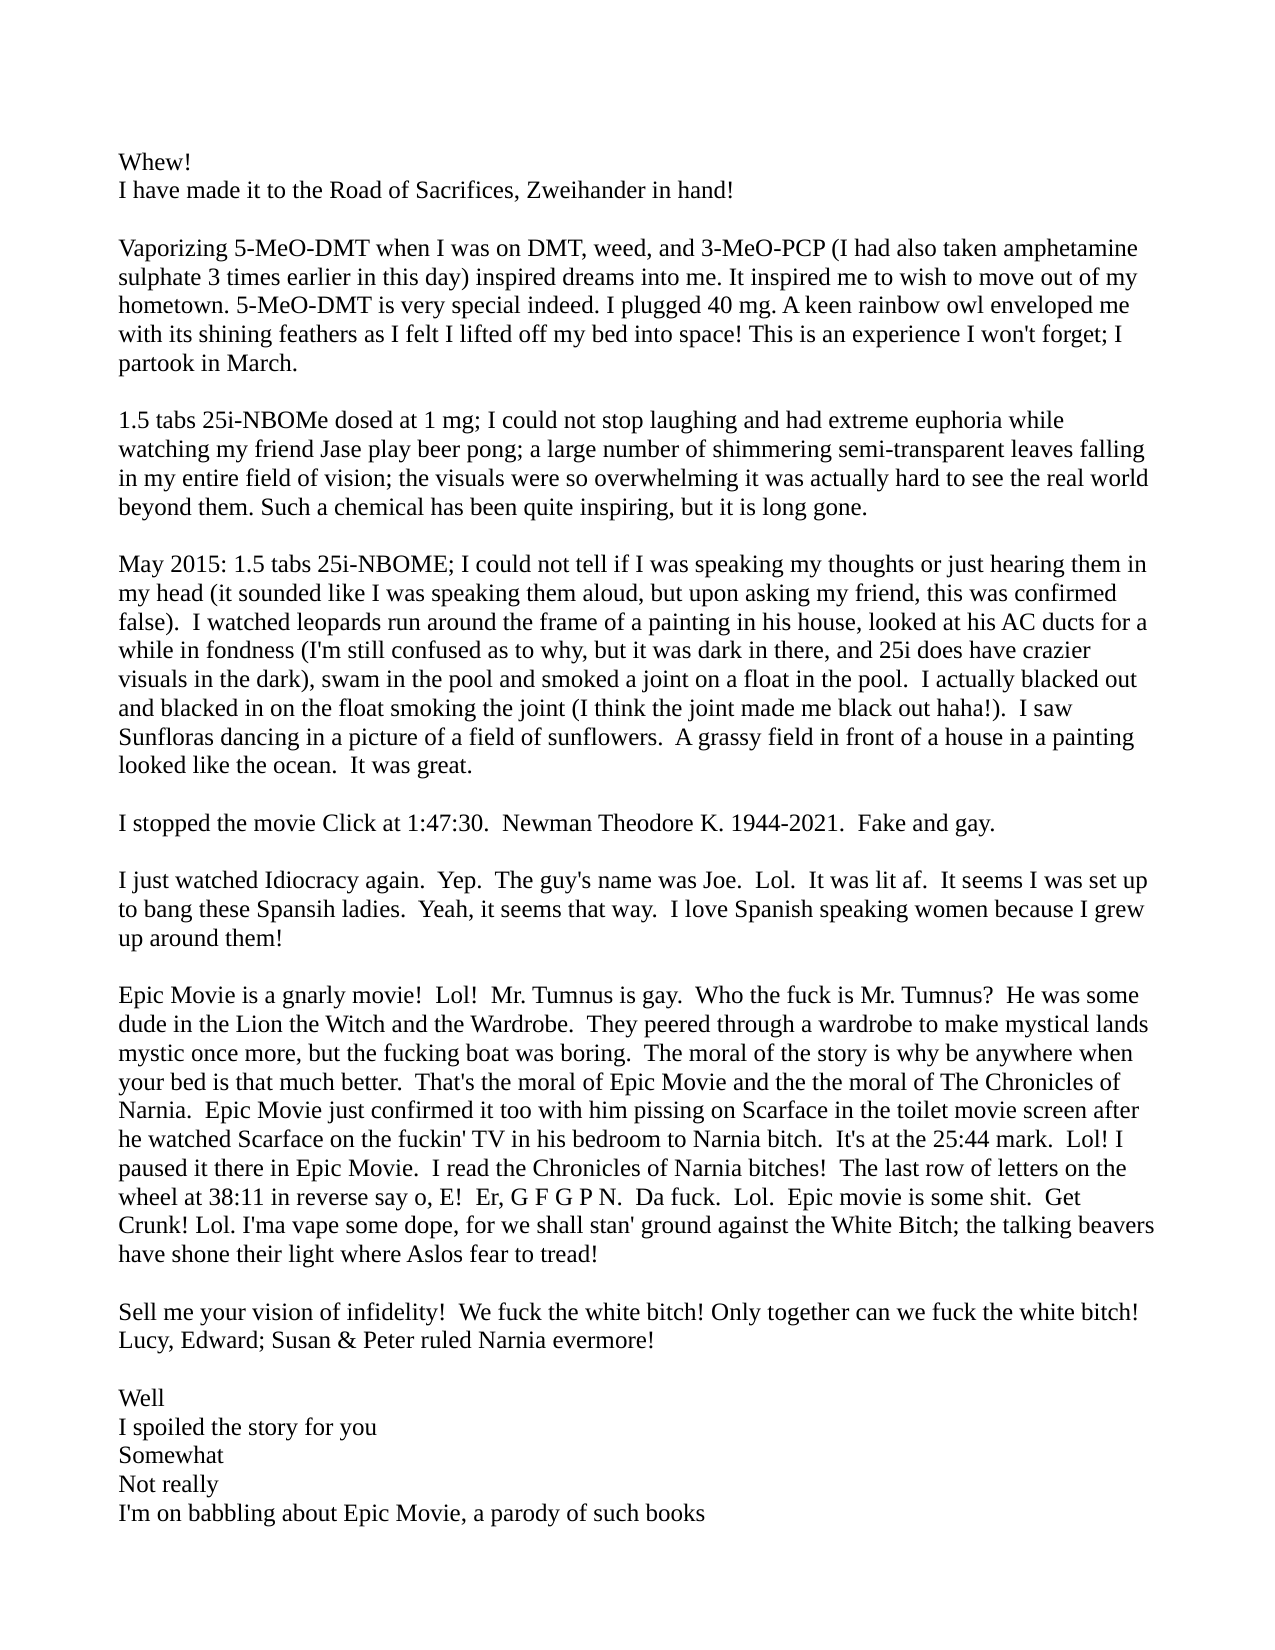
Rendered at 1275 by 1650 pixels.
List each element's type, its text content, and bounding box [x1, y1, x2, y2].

text Epic Movie is a gnarly movie! Lol! Mr. Tumnus is gay. Who the fuck is Mr. Tumnus? He was some dude in the Lion the Witch and the Wardrobe. They peered through a wardrobe to make mystical lands mystic once more, but the fucking boat was boring. The moral of the story is why be anywhere when your bed is that much better. That's the moral of Epic Movie and the the moral of The Chronicles of Narnia. Epic Movie just confirmed it too with him pissing on Scarface in the toilet movie screen after he watched Scarface on the fuckin' TV in his bedroom to Narnia bitch. It's at the 25:44 mark. Lol! I paused it there in Epic Movie. I read the Chronicles of Narnia bitches! The last row of letters on the wheel at 38:11 in reverse say o, E! Er, G F G P N. Da fuck. Lol. Epic movie is some shit. Get Crunk! Lol. I'ma vape some dope, for we shall stan' ground against the White Bitch; the talking beavers have shone their light where Aslos fear to tread! [118, 981, 1157, 1268]
text I have made it to the Road of Sacrifices, Zweihander in hand! [118, 176, 1157, 204]
text I'm on babbling about Epic Movie, a parody of such books [118, 1498, 1157, 1527]
text Not really [118, 1469, 1157, 1498]
text Vaporizing 5-MeO-DMT when I was on DMT, weed, and 3-MeO-PCP (I had also taken amphetamine sulphate 3 times earlier in this day) inspired dreams into me. It inspired me to wish to move out of my hometown. 5-MeO-DMT is very special indeed. I plugged 40 mg. A keen rainbow owl enveloped me with its shining feathers as I felt I lifted off my bed into space! This is an experience I won't forget; I partook in March. [118, 233, 1157, 377]
text May 2015: 1.5 tabs 25i-NBOME; I could not tell if I was speaking my thoughts or just hearing them in my head (it sounded like I was speaking them aloud, but upon asking my friend, this was confirmed false). I watched leopards run around the frame of a painting in his house, looked at his AC ducts for a while in fondness (I'm still confused as to why, but it was dark in there, and 25i does have crazier visuals in the dark), swam in the pool and smoked a joint on a float in the pool. I actually blacked out and blacked in on the float smoking the joint (I think the joint made me black out haha!). I saw Sunfloras dancing in a picture of a field of sunflowers. A grassy field in front of a house in a painting looked like the ocean. It was great. [118, 549, 1157, 779]
text Somewhat [118, 1441, 1157, 1469]
text 1.5 tabs 25i-NBOMe dosed at 1 mg; I could not stop laughing and had extreme euphoria while watching my friend Jase play beer pong; a large number of shimmering semi-transparent leaves falling in my entire field of vision; the visuals were so overwhelming it was actually hard to see the real world beyond them. Such a chemical has been quite inspiring, but it is long gone. [118, 406, 1157, 521]
text Sell me your vision of infidelity! We fuck the white bitch! Only together can we fuck the white bitch! Lucy, Edward; Susan & Peter ruled Narnia evermore! [118, 1297, 1157, 1354]
text I spoiled the story for you [118, 1412, 1157, 1441]
text I just watched Idiocracy again. Yep. The guy's name was Joe. Lol. It was lit af. It seems I was set up to bang these Spansih ladies. Yeah, it seems that way. I love Spanish speaking women because I grew up around them! [118, 866, 1157, 952]
text I stopped the movie Click at 1:47:30. Newman Theodore K. 1944-2021. Fake and gay. [118, 808, 1157, 837]
text Well [118, 1383, 1157, 1412]
text Whew! [118, 147, 1157, 176]
